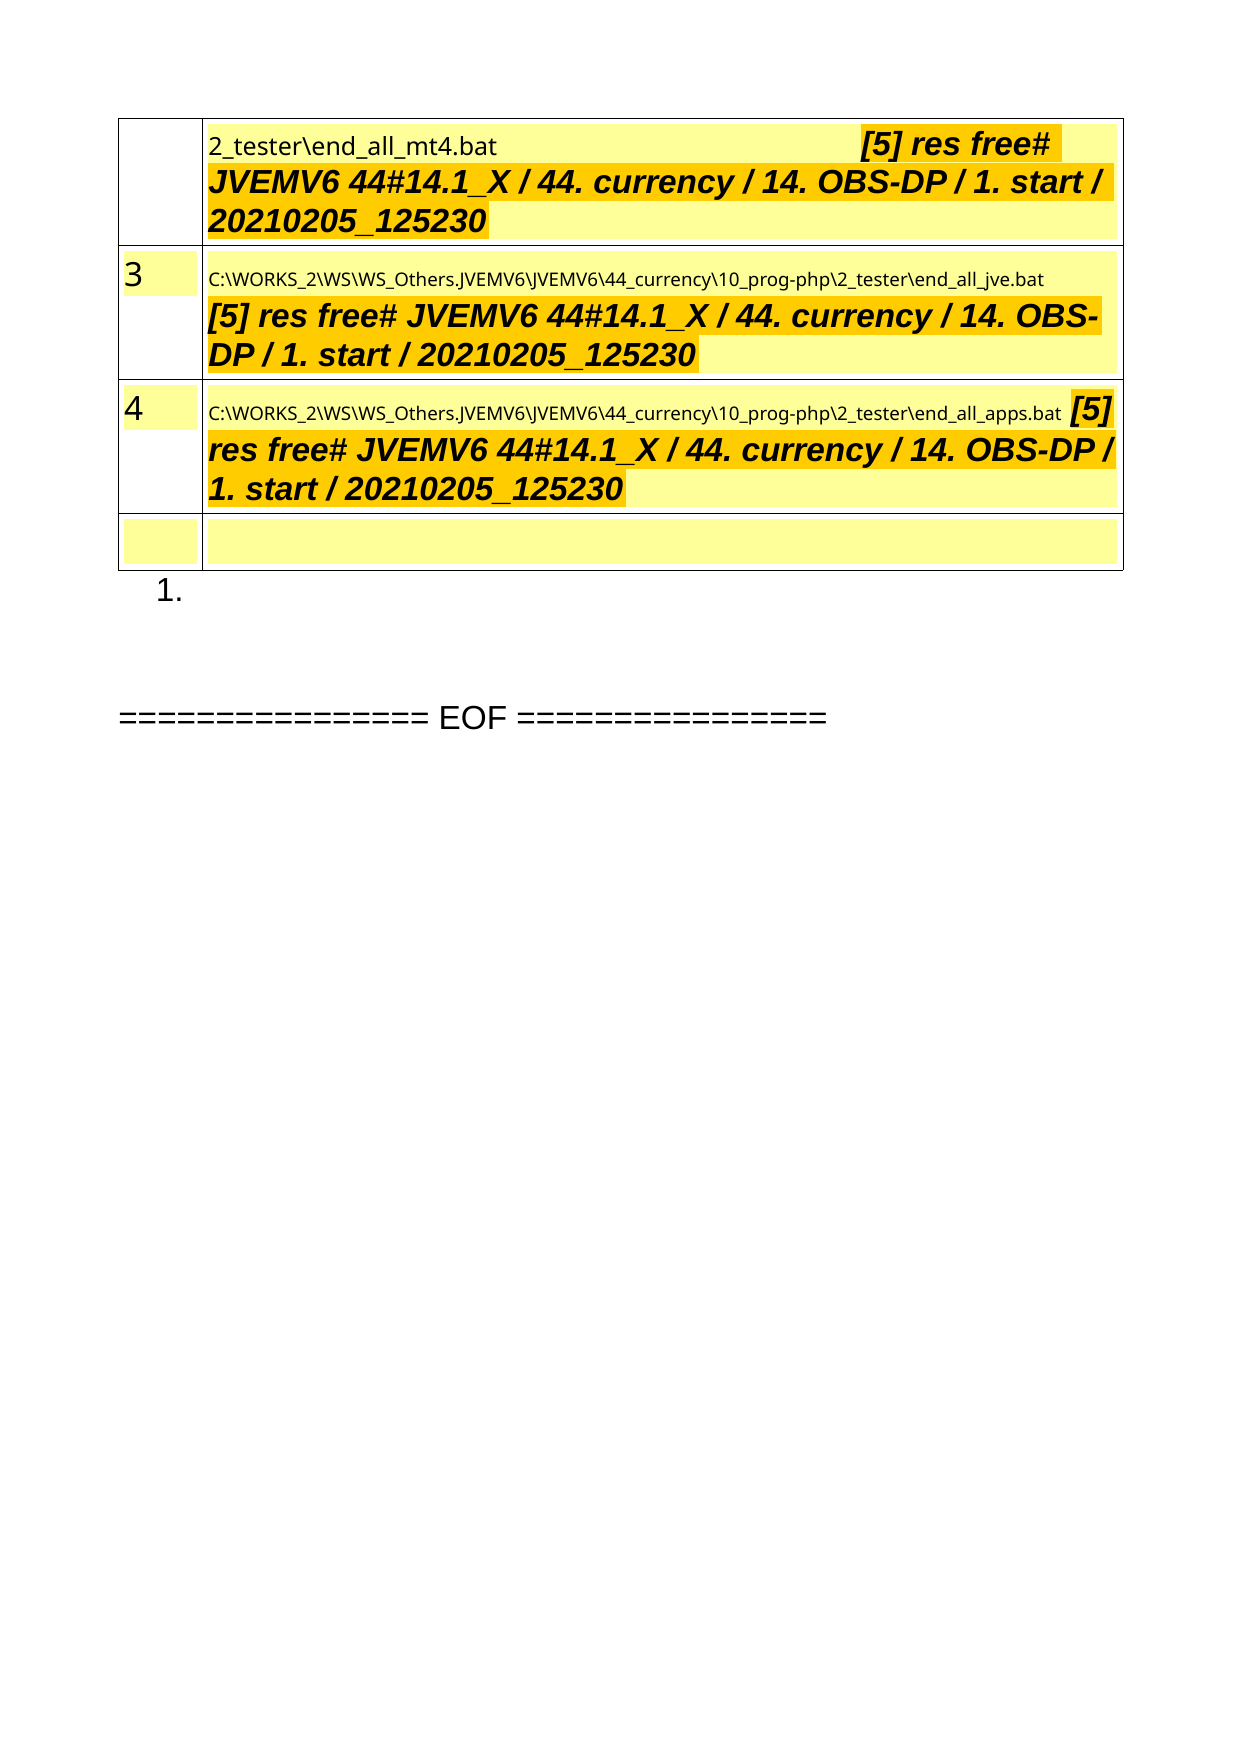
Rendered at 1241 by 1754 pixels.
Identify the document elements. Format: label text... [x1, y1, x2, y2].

table_cell 3 [119, 246, 202, 379]
table_cell [119, 119, 202, 245]
table_cell C:\WORKS_2\WS\WS_Others.JVEMV6\JVEMV6\44_currency\10_prog-php\2_tester\end_all_apps.bat [5] res free# JVEMV6 44#14.1_X / 44. currency / 14. OBS-DP / 1. start / 20210205_125230 [203, 380, 1123, 513]
table_cell 2_tester\end_all_mt4.bat [5] res free# JVEMV6 44#14.1_X / 44. currency / 14. OBS-DP / 1. start / 20210205_125230 [203, 119, 1123, 245]
table_cell [119, 514, 202, 570]
table_cell [203, 514, 1123, 570]
table_cell 4 [119, 380, 202, 513]
table_cell C:\WORKS_2\WS\WS_Others.JVEMV6\JVEMV6\44_currency\10_prog-php\2_tester\end_all_jve.bat [5] res free# JVEMV6 44#14.1_X / 44. currency / 14. OBS-DP / 1. start / 20210205_125230 [203, 246, 1123, 379]
text ================ EOF ================ [118, 698, 1122, 736]
